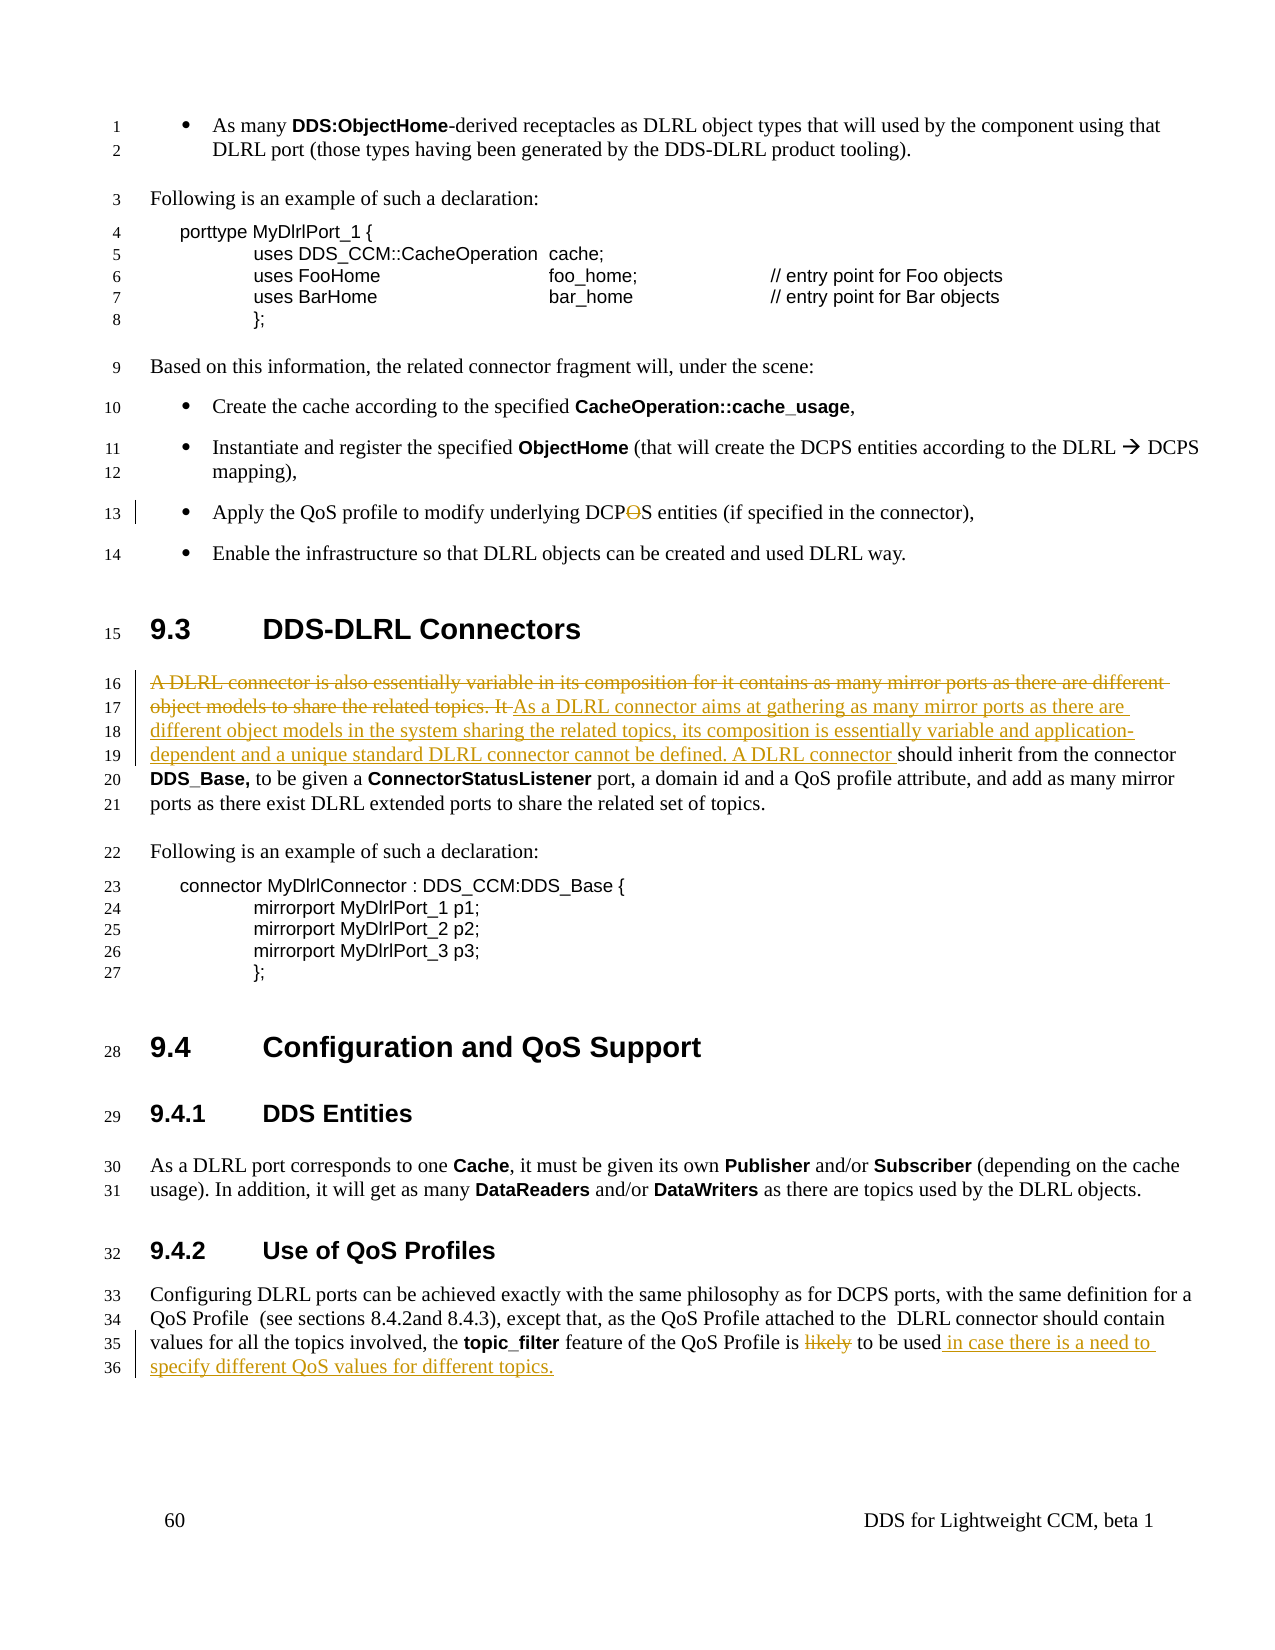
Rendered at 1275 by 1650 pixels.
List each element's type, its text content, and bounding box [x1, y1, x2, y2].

text Based on this information, the related connector fragment will, under the scene: [150, 354, 1200, 378]
text mirrorport MyDlrlPort_3 p3; [179, 940, 1200, 961]
text uses DDS_CCM::CacheOperation cache; [179, 243, 1200, 264]
text Following is an example of such a declaration: [150, 839, 1200, 863]
text Configuring DLRL ports can be achieved exactly with the same philosophy as for DCPS ports, with the same definition for a QoS Profile (see sections 8.4.2and 8.4.3), except that, as the QoS Profile attached to the DLRL connector should contain values for all the topics involved, the topic_filter feature of the QoS Profile is to be used in case there is a need to specify different QoS values for different topics. [150, 1282, 1200, 1378]
list Enable the infrastructure so that DLRL objects can be created and used DLRL way. [182, 540, 1200, 564]
text Following is an example of such a declaration: [150, 185, 1200, 209]
text }; [179, 961, 1200, 983]
text mirrorport MyDlrlPort_2 p2; [179, 918, 1200, 940]
text As a DLRL connector aims at gathering as many mirror ports as there are different object models in the system sharing the related topics, its composition is essentially variable and application-dependent and a unique standard DLRL connector cannot be defined. A DLRL connector should inherit from the connector DDS_Base, to be given a ConnectorStatusListener port, a domain id and a QoS profile attribute, and add as many mirror ports as there exist DLRL extended ports to share the related set of topics. [150, 670, 1200, 814]
subtitle DDS-DLRL Connectors [150, 612, 1200, 645]
list Instantiate and register the specified ObjectHome (that will create the DCPS entities according to the DLRL  DCPS mapping), [182, 435, 1200, 483]
text }; [179, 307, 1200, 329]
text porttype MyDlrlPort_1 { [179, 221, 1200, 243]
subtitle Configuration and QoS Support [150, 1030, 1200, 1064]
subtitle Use of QoS Profiles [150, 1236, 1200, 1265]
list Create the cache according to the specified CacheOperation::cache_usage, [182, 394, 1200, 418]
list Apply the QoS profile to modify underlying DCPS entities (if specified in the connector), [182, 500, 1200, 524]
text connector MyDlrlConnector : DDS_CCM:DDS_Base { [179, 875, 1200, 897]
subtitle DDS Entities [150, 1099, 1200, 1128]
text uses FooHome foo_home; // entry point for Foo objects [179, 264, 1200, 286]
text uses BarHome bar_home // entry point for Bar objects [179, 286, 1200, 307]
text mirrorport MyDlrlPort_1 p1; [179, 897, 1200, 918]
text As a DLRL port corresponds to one Cache, it must be given its own Publisher and/or Subscriber (depending on the cache usage). In addition, it will get as many DataReaders and/or DataWriters as there are topics used by the DLRL objects. [150, 1153, 1200, 1201]
list As many DDS:ObjectHome-derived receptacles as DLRL object types that will used by the component using that DLRL port (those types having been generated by the DDS-DLRL product tooling). [182, 112, 1200, 161]
